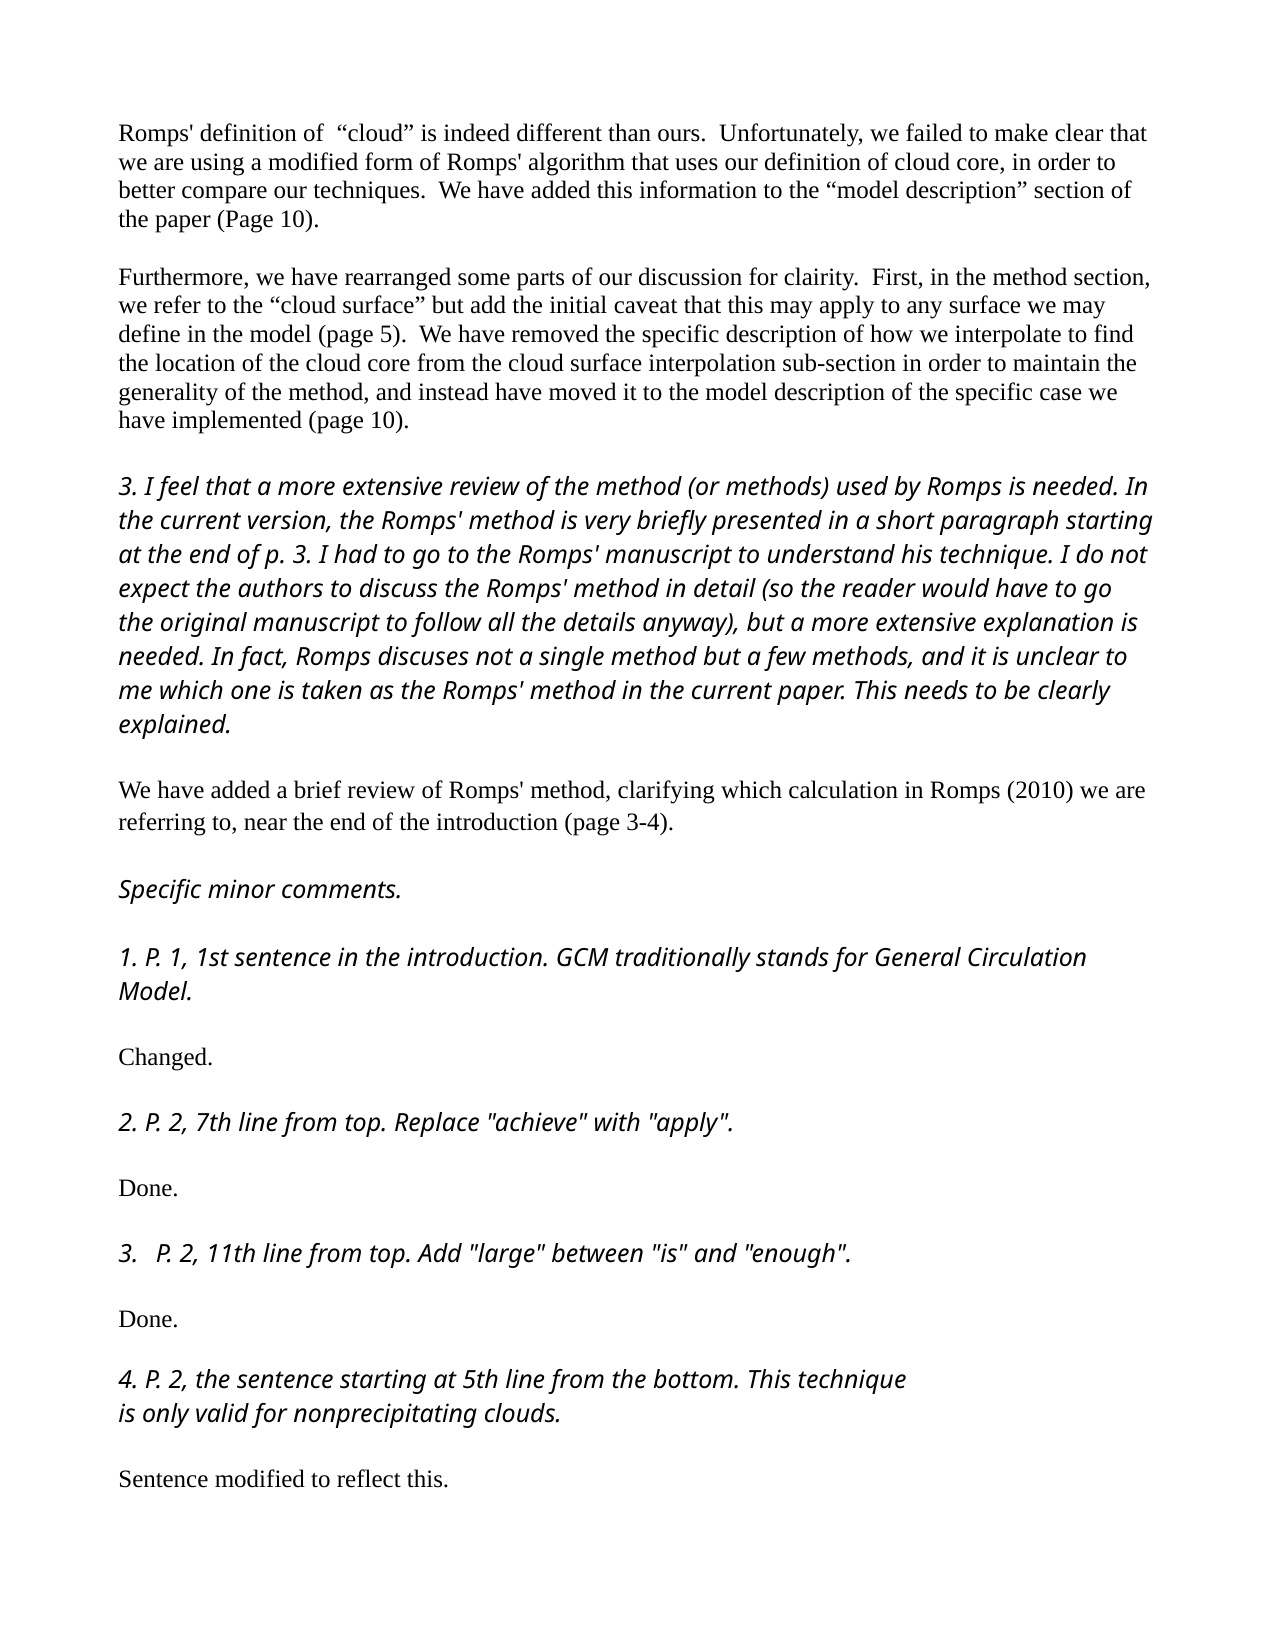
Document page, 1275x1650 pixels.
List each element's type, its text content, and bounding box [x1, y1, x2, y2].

text 2. P. 2, 7th line from top. Replace "achieve" with "apply". [118, 1105, 1157, 1139]
text 3. I feel that a more extensive review of the method (or methods) used by Romps is needed. In the current version, the Romps' method is very briefly presented in a short paragraph starting at the end of p. 3. I had to go to the Romps' manuscript to understand his technique. I do not expect the authors to discuss the Romps' method in detail (so the reader would have to go the original manuscript to follow all the details anyway), but a more extensive explanation is needed. In fact, Romps discuses not a single method but a few methods, and it is unclear to me which one is taken as the Romps' method in the current paper. This needs to be clearly explained. [118, 468, 1157, 741]
text Romps' definition of “cloud” is indeed different than ours. Unfortunately, we failed to make clear that we are using a modified form of Romps' algorithm that uses our definition of cloud core, in order to better compare our techniques. We have added this information to the “model description” section of the paper (Page 10). [118, 118, 1157, 233]
text Done. [118, 1173, 1157, 1202]
text We have added a brief review of Romps' method, clarifying which calculation in Romps (2010) we are referring to, near the end of the introduction (page 3-4). [118, 775, 1157, 838]
text Sentence modified to reflect this. [118, 1464, 1157, 1492]
text Done. [118, 1304, 1157, 1333]
text Furthermore, we have rearranged some parts of our discussion for clairity. First, in the method section, we refer to the “cloud surface” but add the initial caveat that this may apply to any surface we may define in the model (page 5). We have removed the specific description of how we interpolate to find the location of the cloud core from the cloud surface interpolation sub-section in order to maintain the generality of the method, and instead have moved it to the model description of the specific case we have implemented (page 10). [118, 262, 1157, 434]
text Changed. [118, 1042, 1157, 1071]
text 1. P. 1, 1st sentence in the introduction. GCM traditionally stands for General Circulation Model. [118, 940, 1157, 1008]
text Specific minor comments. [118, 872, 1157, 906]
text is only valid for nonprecipitating clouds. [118, 1396, 1157, 1430]
list P. 2, 11th line from top. Add "large" between "is" and "enough". [118, 1236, 1157, 1270]
text 4. P. 2, the sentence starting at 5th line from the bottom. This technique [118, 1362, 1157, 1396]
